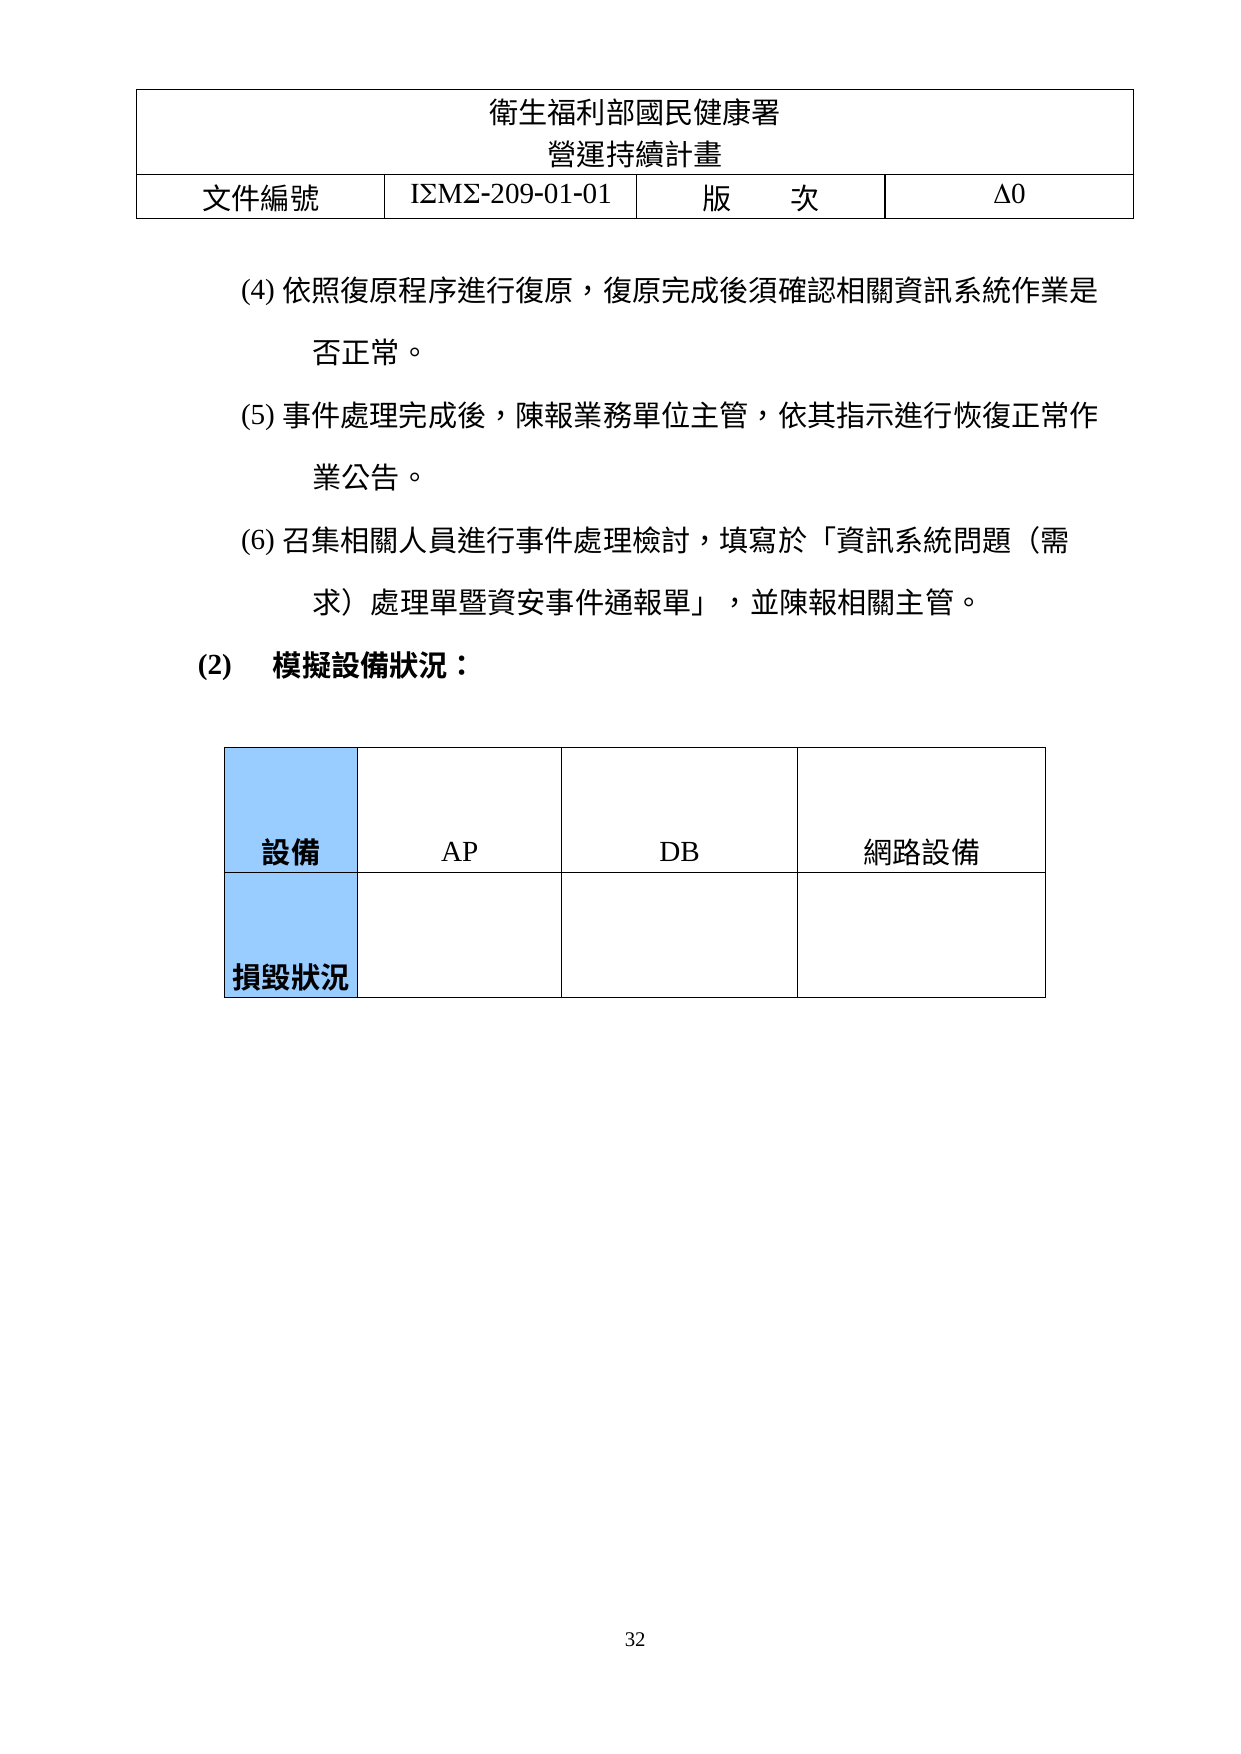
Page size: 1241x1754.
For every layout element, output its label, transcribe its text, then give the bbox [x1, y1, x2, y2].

table_cell [562, 873, 797, 997]
table_cell [358, 873, 561, 997]
text (5) 事件處理完成後，陳報業務單位主管，依其指示進行恢復正常作業公告。 [219, 372, 1122, 497]
table_header 設備 [225, 748, 357, 872]
text (6) 召集相關人員進行事件處理檢討，填寫於「資訊系統問題（需求）處理單暨資安事件通報單」，並陳報相關主管。 [219, 497, 1122, 622]
table_header 網路設備 [798, 748, 1045, 872]
table_cell 損毀狀況 [225, 873, 357, 997]
table_header DB [562, 748, 797, 872]
table_header AP [358, 748, 561, 872]
list 模擬設備狀況： [198, 622, 1122, 684]
table_cell [798, 873, 1045, 997]
text (4) 依照復原程序進行復原，復原完成後須確認相關資訊系統作業是否正常。 [219, 247, 1122, 372]
